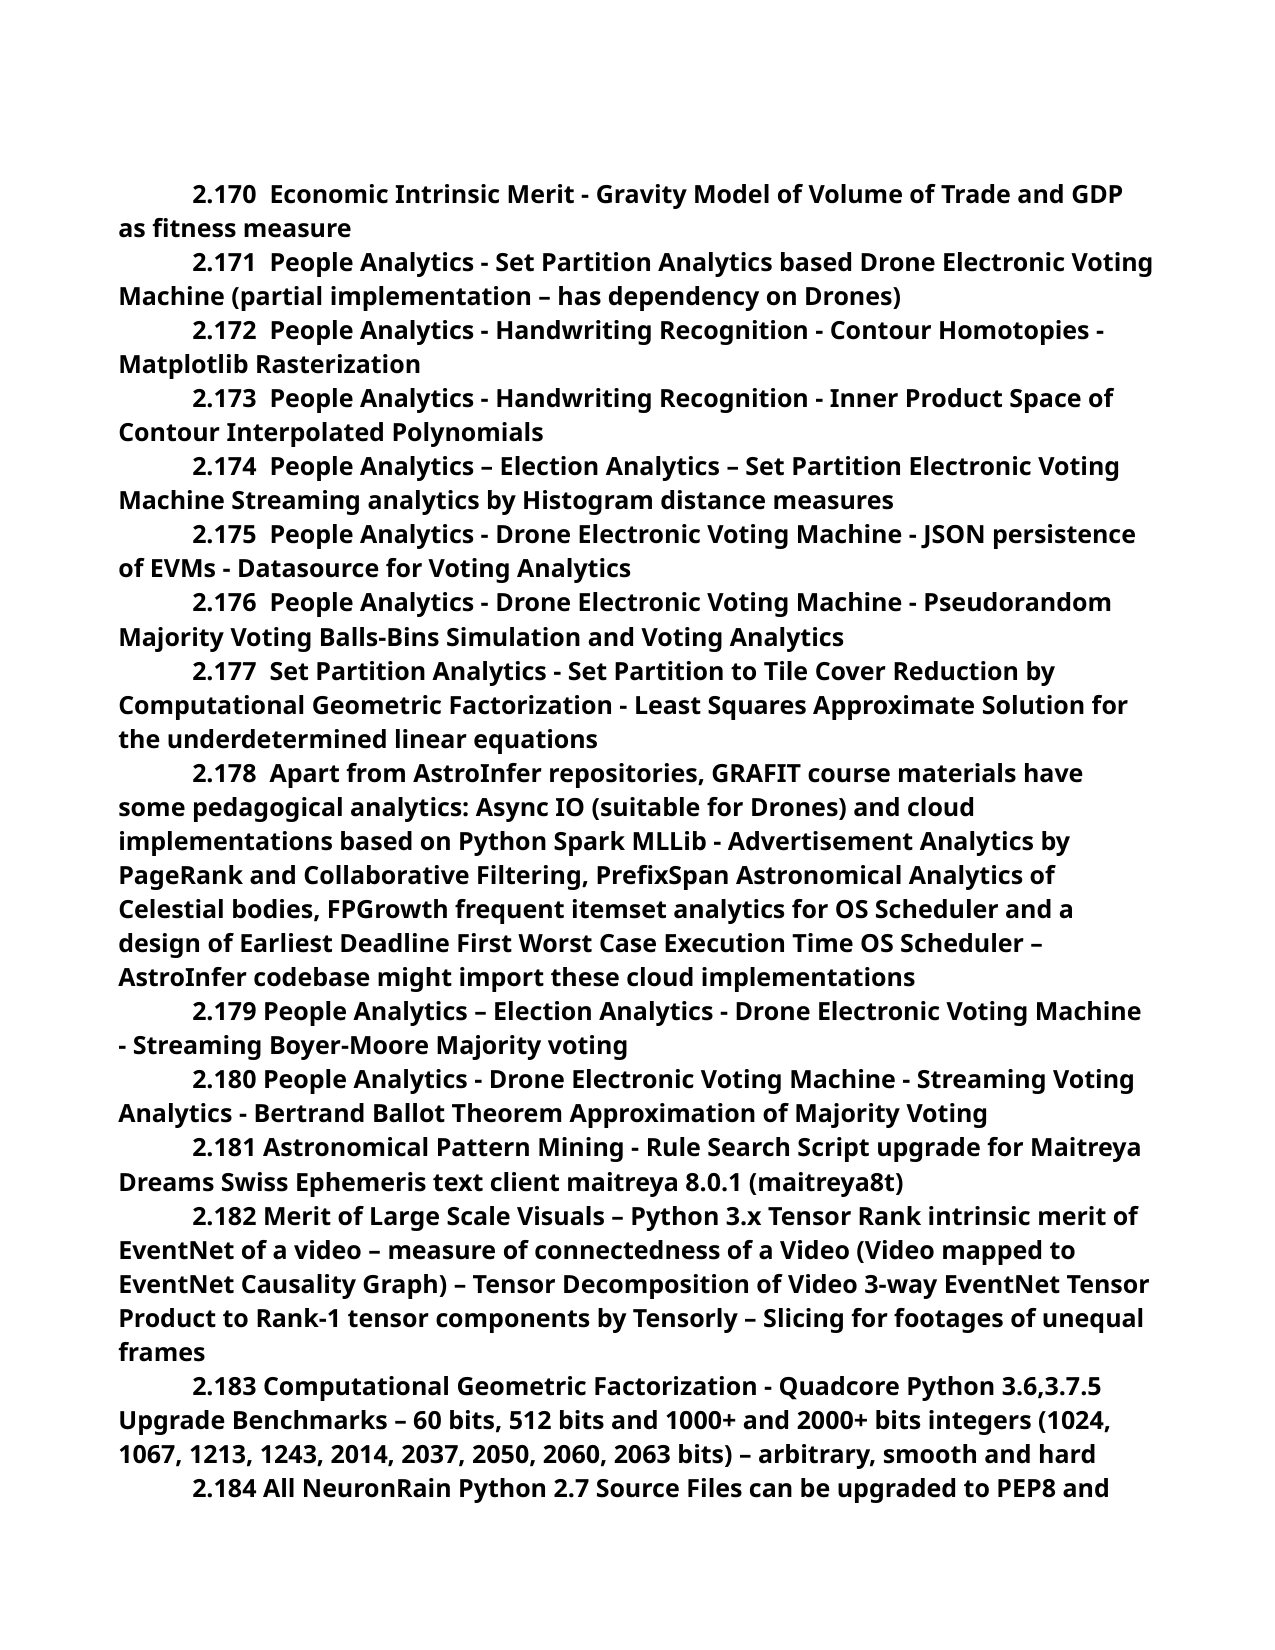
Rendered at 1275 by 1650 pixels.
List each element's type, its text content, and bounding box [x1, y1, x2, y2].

text 2.172 People Analytics - Handwriting Recognition - Contour Homotopies - Matplotlib Rasterization [118, 313, 1157, 381]
text 2.183 Computational Geometric Factorization - Quadcore Python 3.6,3.7.5 Upgrade Benchmarks – 60 bits, 512 bits and 1000+ and 2000+ bits integers (1024, 1067, 1213, 1243, 2014, 2037, 2050, 2060, 2063 bits) – arbitrary, smooth and hard [118, 1368, 1157, 1471]
text 2.184 All NeuronRain Python 2.7 Source Files can be upgraded to PEP8 and [118, 1471, 1157, 1505]
text 2.173 People Analytics - Handwriting Recognition - Inner Product Space of Contour Interpolated Polynomials [118, 381, 1157, 449]
text 2.180 People Analytics - Drone Electronic Voting Machine - Streaming Voting Analytics - Bertrand Ballot Theorem Approximation of Majority Voting [118, 1062, 1157, 1130]
text 2.177 Set Partition Analytics - Set Partition to Tile Cover Reduction by Computational Geometric Factorization - Least Squares Approximate Solution for the underdetermined linear equations [118, 653, 1157, 755]
text 2.178 Apart from AstroInfer repositories, GRAFIT course materials have some pedagogical analytics: Async IO (suitable for Drones) and cloud implementations based on Python Spark MLLib - Advertisement Analytics by PageRank and Collaborative Filtering, PrefixSpan Astronomical Analytics of Celestial bodies, FPGrowth frequent itemset analytics for OS Scheduler and a design of Earliest Deadline First Worst Case Execution Time OS Scheduler – AstroInfer codebase might import these cloud implementations [118, 755, 1157, 994]
text 2.176 People Analytics - Drone Electronic Voting Machine - Pseudorandom Majority Voting Balls-Bins Simulation and Voting Analytics [118, 585, 1157, 653]
text 2.174 People Analytics – Election Analytics – Set Partition Electronic Voting Machine Streaming analytics by Histogram distance measures [118, 449, 1157, 517]
text 2.170 Economic Intrinsic Merit - Gravity Model of Volume of Trade and GDP as fitness measure [118, 176, 1157, 244]
text 2.175 People Analytics - Drone Electronic Voting Machine - JSON persistence of EVMs - Datasource for Voting Analytics [118, 517, 1157, 585]
text 2.171 People Analytics - Set Partition Analytics based Drone Electronic Voting Machine (partial implementation – has dependency on Drones) [118, 244, 1157, 313]
text 2.179 People Analytics – Election Analytics - Drone Electronic Voting Machine - Streaming Boyer-Moore Majority voting [118, 994, 1157, 1062]
text 2.181 Astronomical Pattern Mining - Rule Search Script upgrade for Maitreya Dreams Swiss Ephemeris text client maitreya 8.0.1 (maitreya8t) [118, 1130, 1157, 1198]
text 2.182 Merit of Large Scale Visuals – Python 3.x Tensor Rank intrinsic merit of EventNet of a video – measure of connectedness of a Video (Video mapped to EventNet Causality Graph) – Tensor Decomposition of Video 3-way EventNet Tensor Product to Rank-1 tensor components by Tensorly – Slicing for footages of unequal frames [118, 1198, 1157, 1368]
